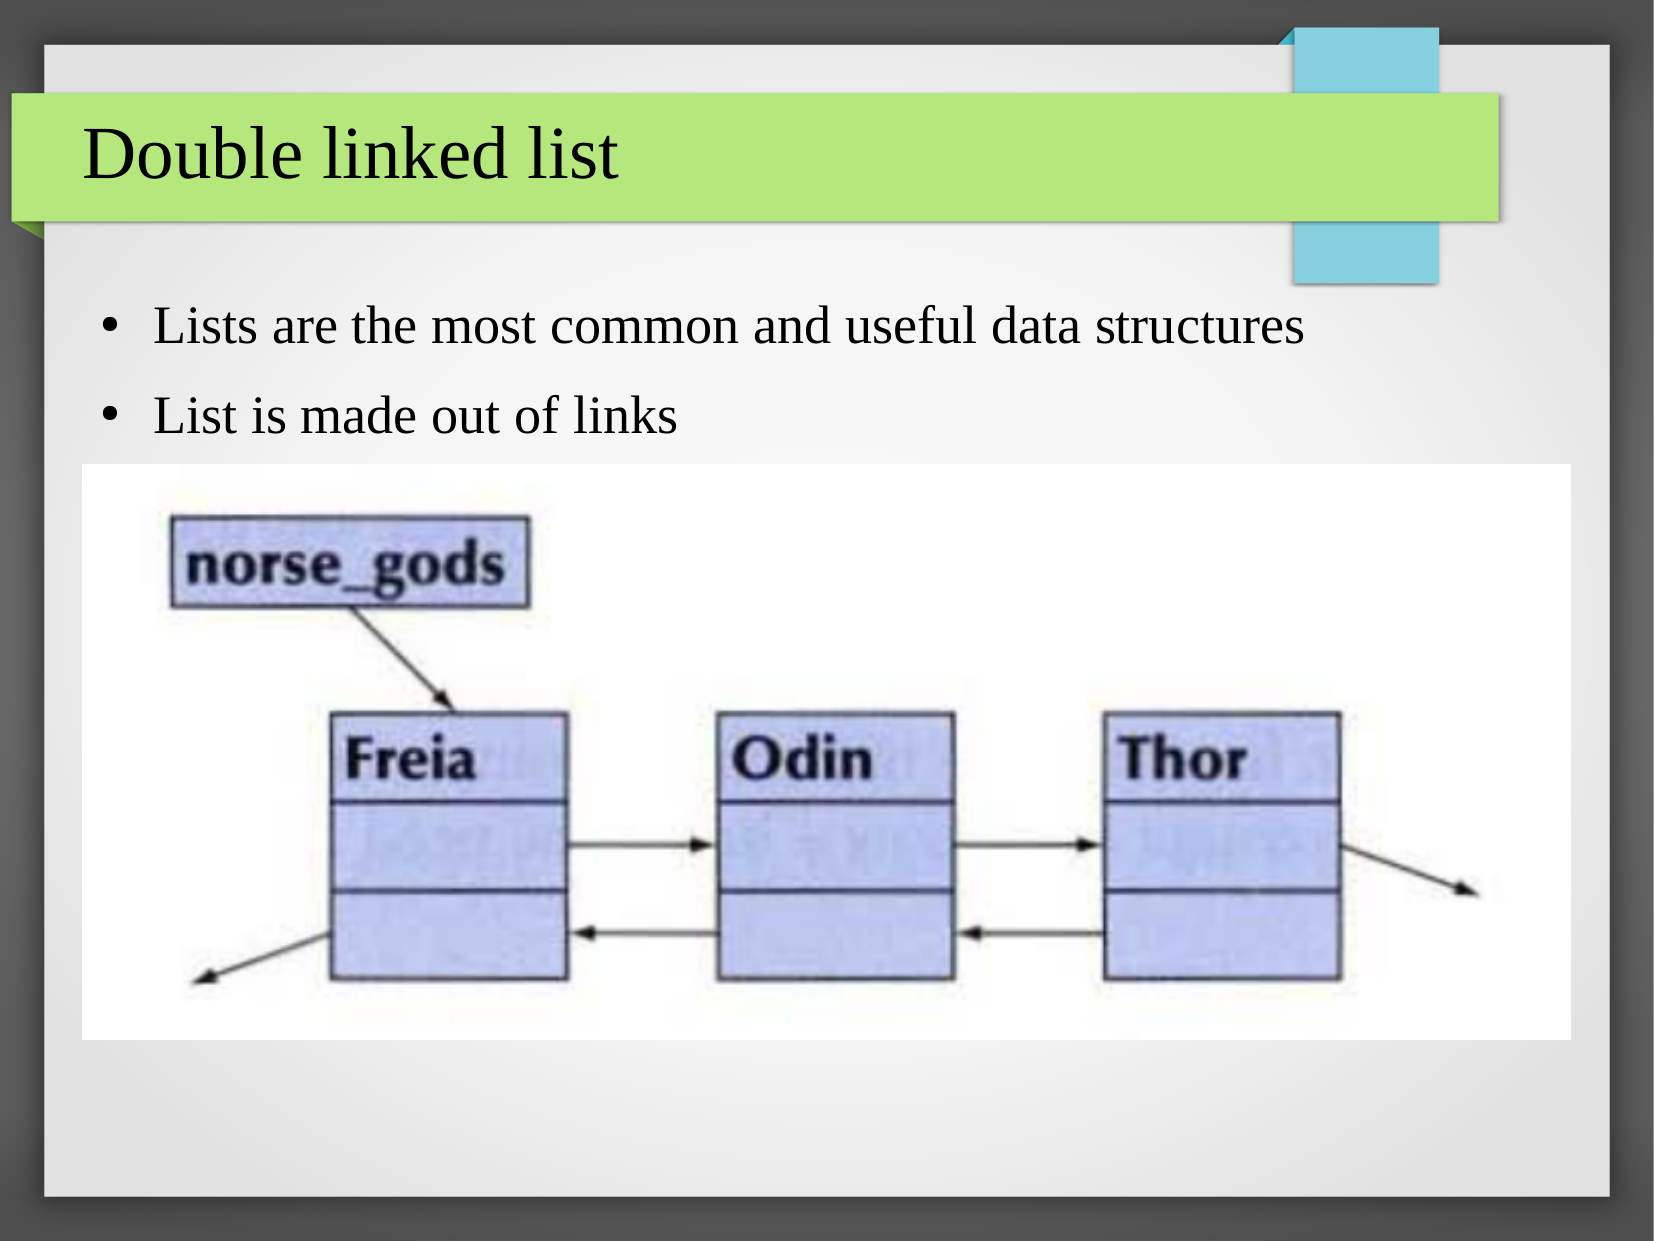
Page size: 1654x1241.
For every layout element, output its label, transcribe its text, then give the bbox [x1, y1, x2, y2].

title Double linked list [82, 94, 1264, 213]
list Lists are the most common and useful data structures List is made out of links [82, 295, 1571, 464]
picture [0, 0, 1654, 1241]
